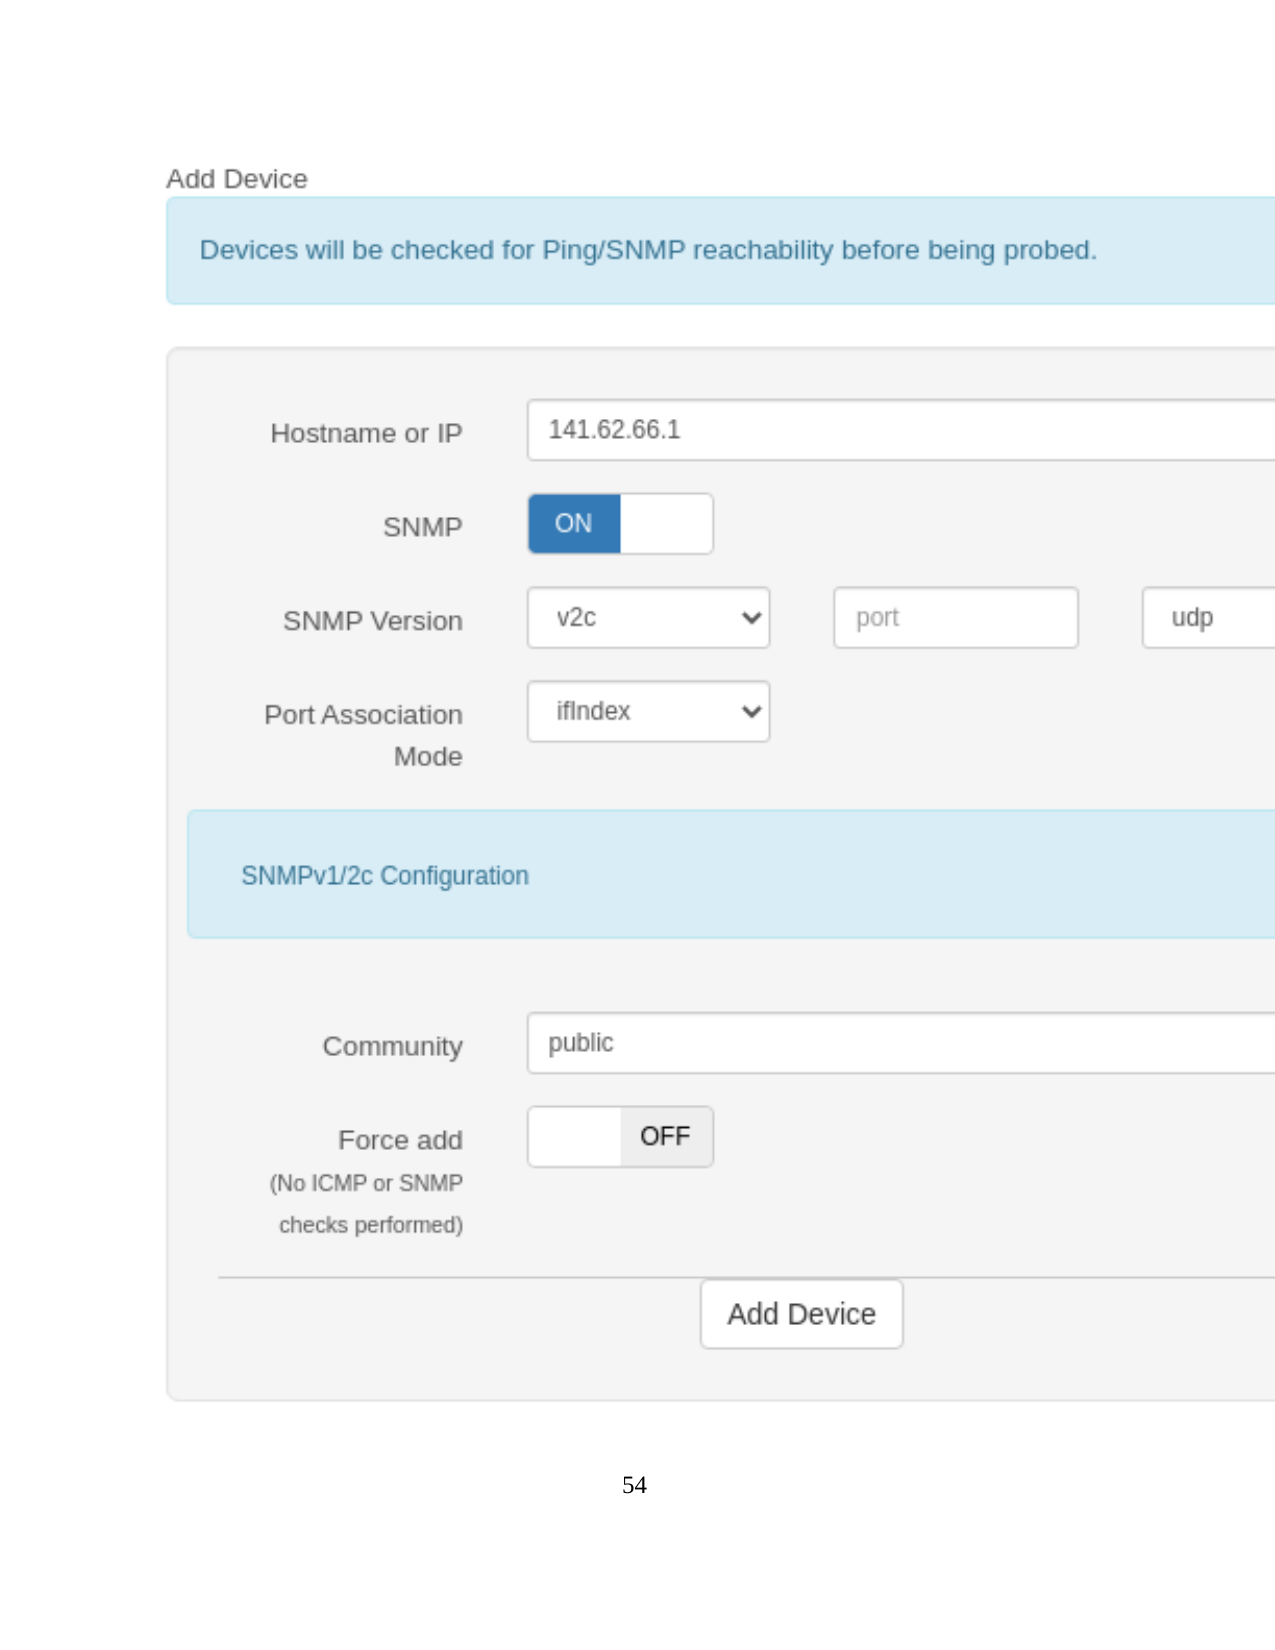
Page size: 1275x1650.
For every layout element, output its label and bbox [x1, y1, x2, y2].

picture [150, 150, 1275, 1423]
